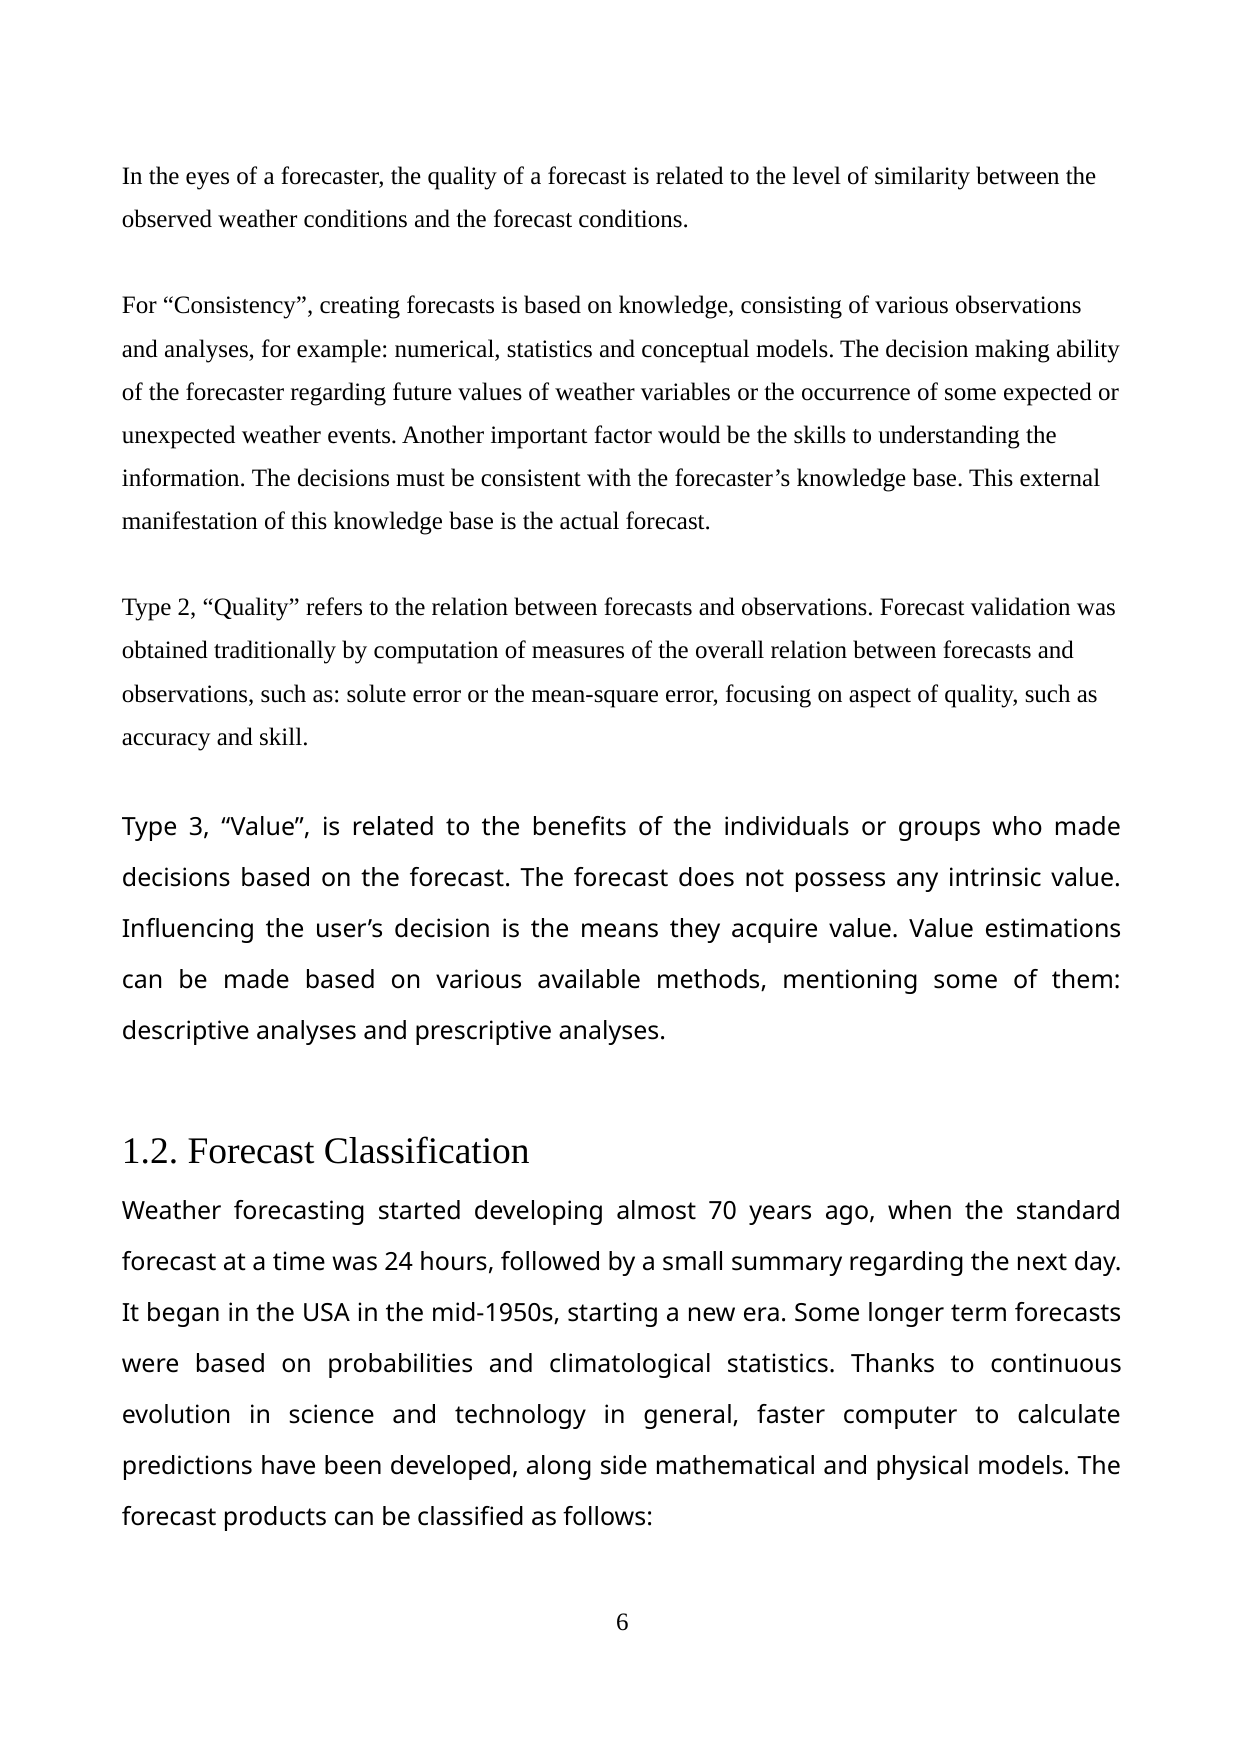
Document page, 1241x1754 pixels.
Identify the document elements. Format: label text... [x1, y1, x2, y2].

text For “Consistency”, creating forecasts is based on knowledge, consisting of various observations and analyses, for example: numerical, statistics and conceptual models. The decision making ability of the forecaster regarding future values of weather variables or the occurrence of some expected or unexpected weather events. Another important factor would be the skills to understanding the information. The decisions must be consistent with the forecaster’s knowledge base. This external manifestation of this knowledge base is the actual forecast. [122, 291, 1122, 535]
text Type 3, “Value”, is related to the benefits of the individuals or groups who made decisions based on the forecast. The forecast does not possess any intrinsic value. Influencing the user’s decision is the means they acquire value. Value estimations can be made based on various available methods, mentioning some of them: descriptive analyses and prescriptive analyses. [122, 808, 1122, 1046]
text 1.2. Forecast Classification [122, 1128, 1122, 1171]
text Type 2, “Quality” refers to the relation between forecasts and observations. Forecast validation was obtained traditionally by computation of measures of the overall relation between forecasts and observations, such as: solute error or the mean-square error, focusing on aspect of quality, such as accuracy and skill. [122, 592, 1122, 751]
text In the eyes of a forecaster, the quality of a forecast is related to the level of similarity between the observed weather conditions and the forecast conditions. [122, 161, 1122, 233]
text Weather forecasting started developing almost 70 years ago, when the standard forecast at a time was 24 hours, followed by a small summary regarding the next day. It began in the USA in the mid-1950s, starting a new era. Some longer term forecasts were based on probabilities and climatological statistics. Thanks to continuous evolution in science and technology in general, faster computer to calculate predictions have been developed, along side mathematical and physical models. The forecast products can be classified as follows: [122, 1193, 1122, 1533]
